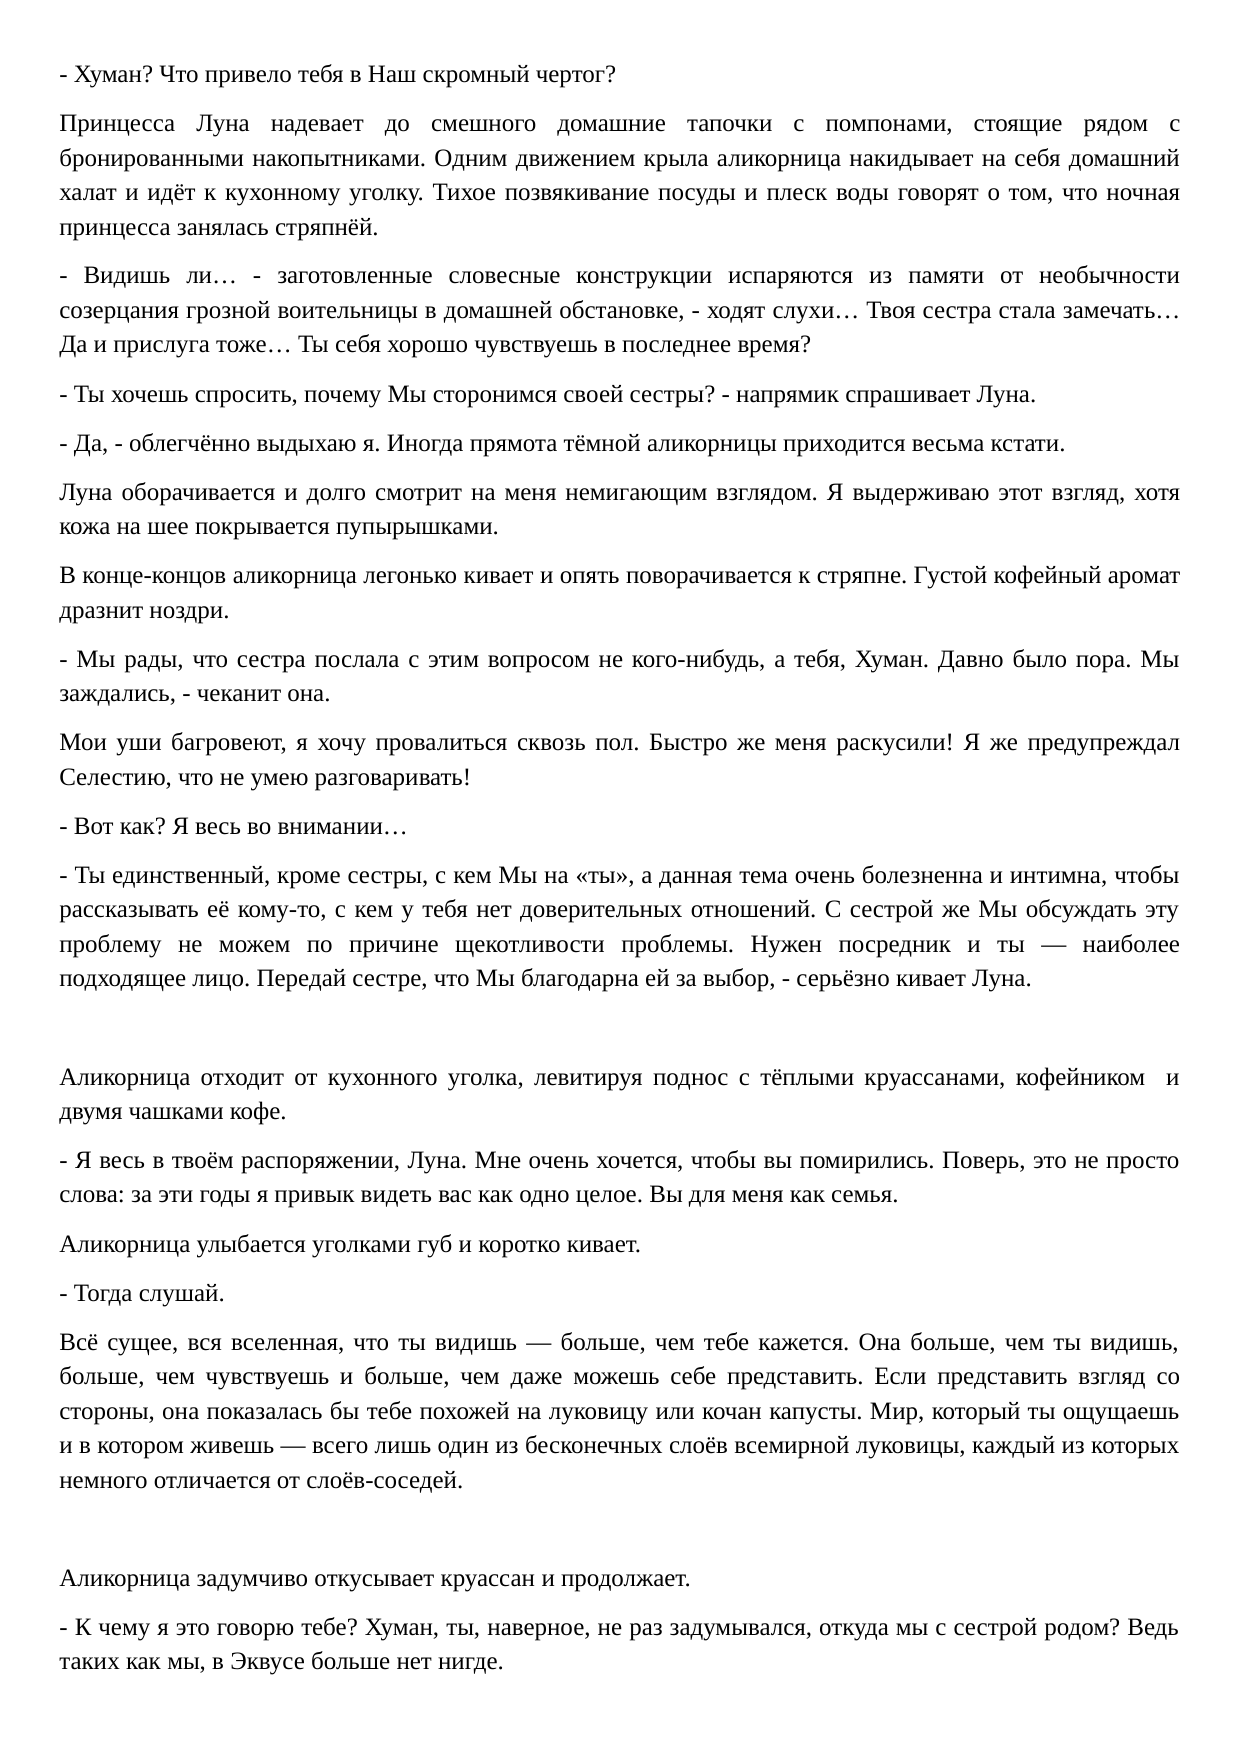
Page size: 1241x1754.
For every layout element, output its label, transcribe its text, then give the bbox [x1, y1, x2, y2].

text - Вот как? Я весь во внимании… [59, 811, 1181, 840]
text - Тогда слушай. [59, 1278, 1181, 1306]
text - К чему я это говорю тебе? Хуман, ты, наверное, не раз задумывался, откуда мы с сестрой родом? Ведь таких как мы, в Эквусе больше нет нигде. [59, 1612, 1181, 1675]
text В конце-концов аликорница легонько кивает и опять поворачивается к стряпне. Густой кофейный аромат дразнит ноздри. [59, 560, 1181, 623]
text Аликорница задумчиво откусывает круассан и продолжает. [59, 1563, 1181, 1592]
text - Ты единственный, кроме сестры, с кем Мы на «ты», а данная тема очень болезненна и интимна, чтобы рассказывать её кому-то, с кем у тебя нет доверительных отношений. С сестрой же Мы обсуждать эту проблему не можем по причине щекотливости проблемы. Нужен посредник и ты — наиболее подходящее лицо. Передай сестре, что Мы благодарна ей за выбор, - серьёзно кивает Луна. [59, 860, 1181, 992]
text - Да, - облегчённо выдыхаю я. Иногда прямота тёмной аликорницы приходится весьма кстати. [59, 428, 1181, 456]
text Луна оборачивается и долго смотрит на меня немигающим взглядом. Я выдерживаю этот взгляд, хотя кожа на шее покрывается пупырышками. [59, 477, 1181, 540]
text - Мы рады, что сестра послала с этим вопросом не кого-нибудь, а тебя, Хуман. Давно было пора. Мы заждались, - чеканит она. [59, 644, 1181, 707]
text Аликорница отходит от кухонного уголка, левитируя поднос с тёплыми круассанами, кофейником и двумя чашками кофе. [59, 1062, 1181, 1125]
text Мои уши багровеют, я хочу провалиться сквозь пол. Быстро же меня раскусили! Я же предупреждал Селестию, что не умею разговаривать! [59, 727, 1181, 791]
text - Я весь в твоём распоряжении, Луна. Мне очень хочется, чтобы вы помирились. Поверь, это не просто слова: за эти годы я привык видеть вас как одно целое. Вы для меня как семья. [59, 1145, 1181, 1208]
text - Ты хочешь спросить, почему Мы сторонимся своей сестры? - напрямик спрашивает Луна. [59, 379, 1181, 407]
text Принцесса Луна надевает до смешного домашние тапочки с помпонами, стоящие рядом с бронированными накопытниками. Одним движением крыла аликорница накидывает на себя домашний халат и идёт к кухонному уголку. Тихое позвякивание посуды и плеск воды говорят о том, что ночная принцесса занялась стряпнёй. [59, 108, 1181, 240]
text - Видишь ли… - заготовленные словесные конструкции испаряются из памяти от необычности созерцания грозной воительницы в домашней обстановке, - ходят слухи… Твоя сестра стала замечать… Да и прислуга тоже… Ты себя хорошо чувствуешь в последнее время? [59, 261, 1181, 358]
text Всё сущее, вся вселенная, что ты видишь — больше, чем тебе кажется. Она больше, чем ты видишь, больше, чем чувствуешь и больше, чем даже можешь себе представить. Если представить взгляд со стороны, она показалась бы тебе похожей на луковицу или кочан капусты. Мир, который ты ощущаешь и в котором живешь — всего лишь один из бесконечных слоёв всемирной луковицы, каждый из которых немного отличается от слоёв-соседей. [59, 1327, 1181, 1493]
text Аликорница улыбается уголками губ и коротко кивает. [59, 1229, 1181, 1257]
text - Хуман? Что привело тебя в Наш скромный чертог? [59, 59, 1181, 88]
